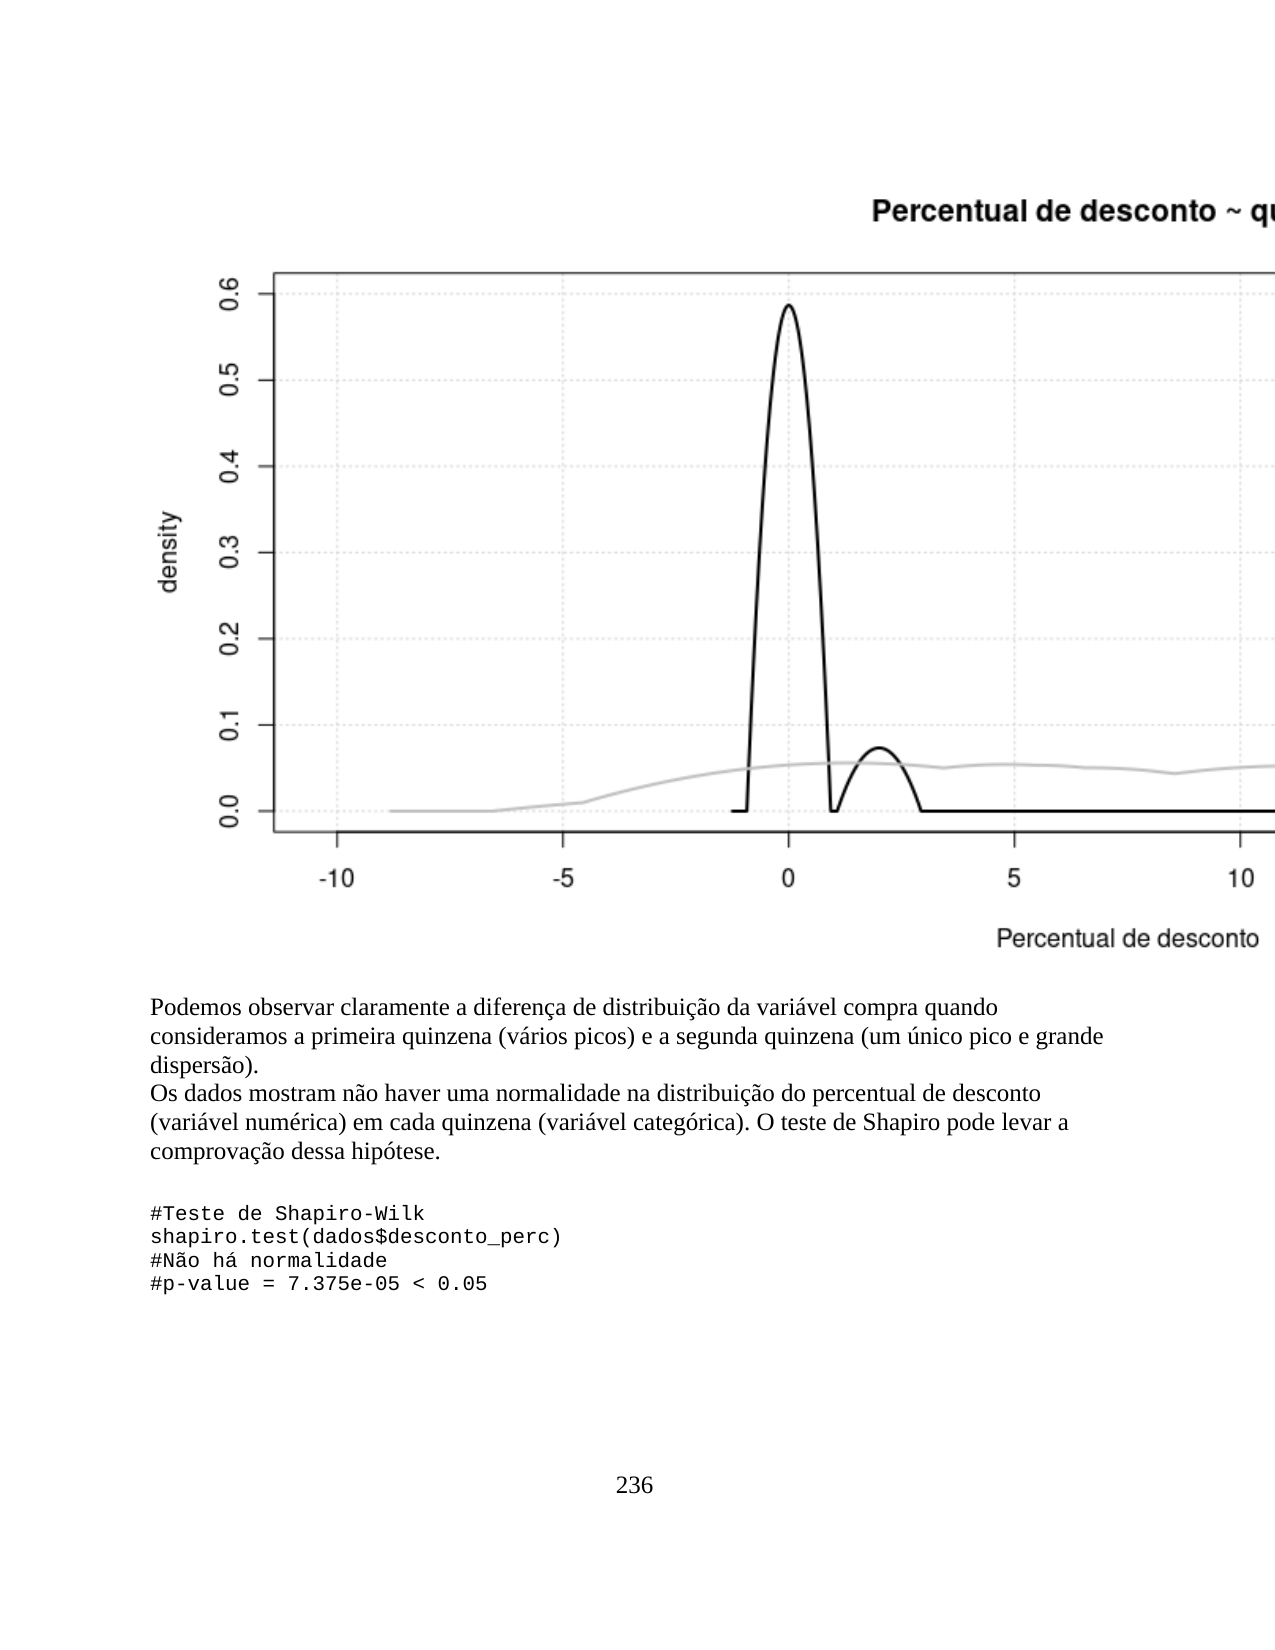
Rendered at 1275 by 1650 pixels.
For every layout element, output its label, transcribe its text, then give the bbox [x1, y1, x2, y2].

text Podemos observar claramente a diferença de distribuição da variável compra quando consideramos a primeira quinzena (vários picos) e a segunda quinzena (um único pico e grande dispersão). Os dados mostram não haver uma normalidade na distribuição do percentual de desconto (variável numérica) em cada quinzena (variável categórica). O teste de Shapiro pode levar a comprovação dessa hipótese. [150, 987, 1125, 1193]
text shapiro.test(dados$desconto_perc) [150, 1226, 1125, 1250]
text #Não há normalidade [150, 1250, 1125, 1273]
text #p-value = 7.375e-05 < 0.05 [150, 1273, 1125, 1297]
text #Teste de Shapiro-Wilk [150, 1202, 1125, 1226]
picture [150, 150, 1275, 987]
